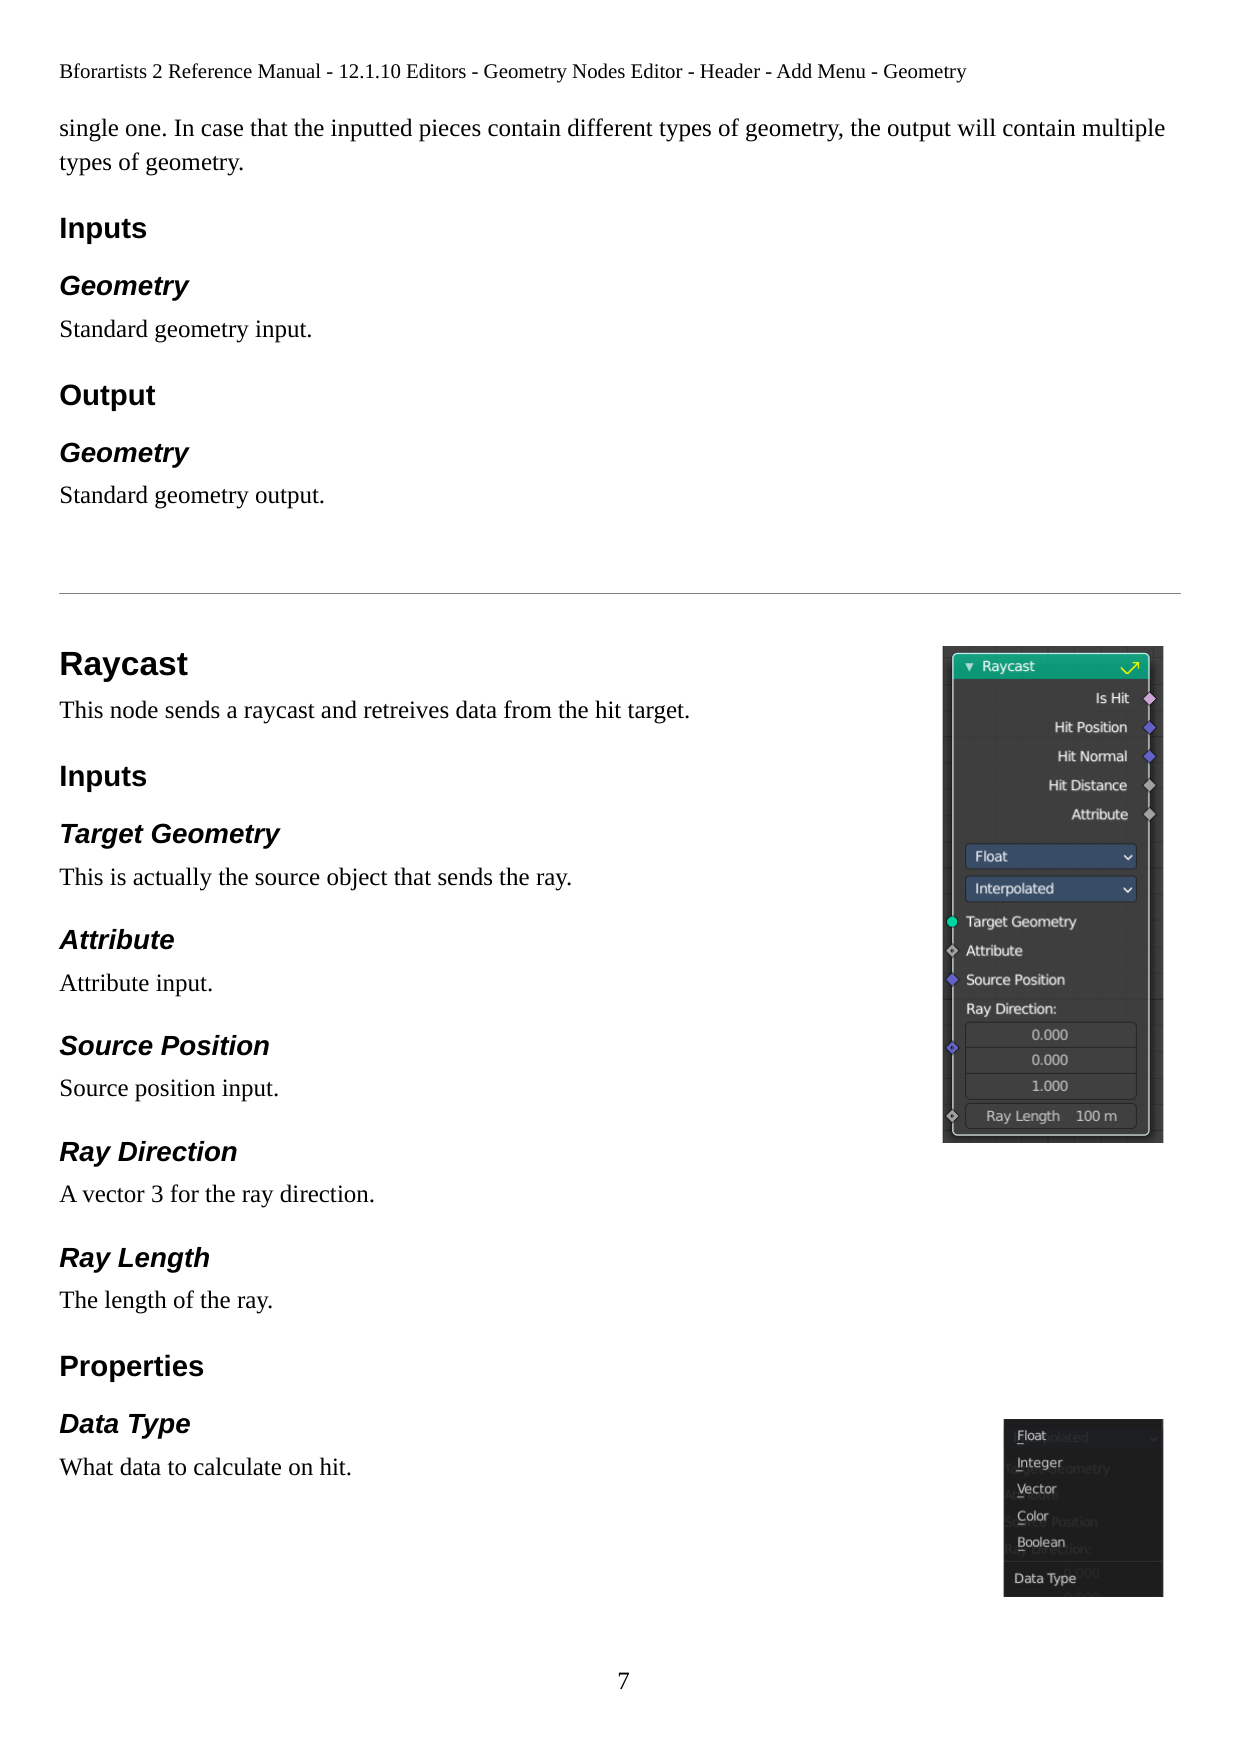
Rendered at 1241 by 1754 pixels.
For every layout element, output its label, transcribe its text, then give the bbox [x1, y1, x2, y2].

subtitle Raycast [59, 644, 1181, 682]
subtitle Geometry [59, 269, 1181, 301]
text [1164, 968, 1181, 996]
subtitle Attribute [59, 923, 942, 955]
subtitle Inputs [59, 758, 942, 792]
subtitle Inputs [59, 211, 1181, 244]
text Attribute input. [59, 968, 942, 996]
picture [942, 646, 1164, 1143]
subtitle [1164, 923, 1181, 955]
picture [1003, 1419, 1164, 1597]
subtitle Ray Length [59, 1241, 1181, 1273]
text Source position input. [59, 1073, 942, 1102]
text This node sends a raycast and retreives data from the hit target. [59, 695, 942, 724]
subtitle Output [59, 377, 1181, 411]
text Standard geometry output. [59, 481, 1181, 509]
text [1164, 1073, 1181, 1102]
subtitle Source Position [59, 1029, 942, 1061]
text The length of the ray. [59, 1285, 1181, 1314]
text single one. In case that the inputted pieces contain different types of geometry, the output will contain multiple types of geometry. [59, 113, 1181, 176]
text Standard geometry input. [59, 314, 1181, 343]
subtitle Ray Direction [59, 1135, 1181, 1167]
text What data to calculate on hit. [59, 1452, 1003, 1481]
subtitle [1164, 1029, 1181, 1061]
subtitle Geometry [59, 436, 1181, 468]
subtitle [1164, 817, 1181, 849]
subtitle Data Type [59, 1408, 1181, 1440]
subtitle [1164, 758, 1181, 792]
subtitle Target Geometry [59, 817, 942, 849]
text A vector 3 for the ray direction. [59, 1179, 1181, 1208]
text This is actually the source object that sends the ray. [59, 862, 942, 890]
subtitle Properties [59, 1349, 1181, 1383]
